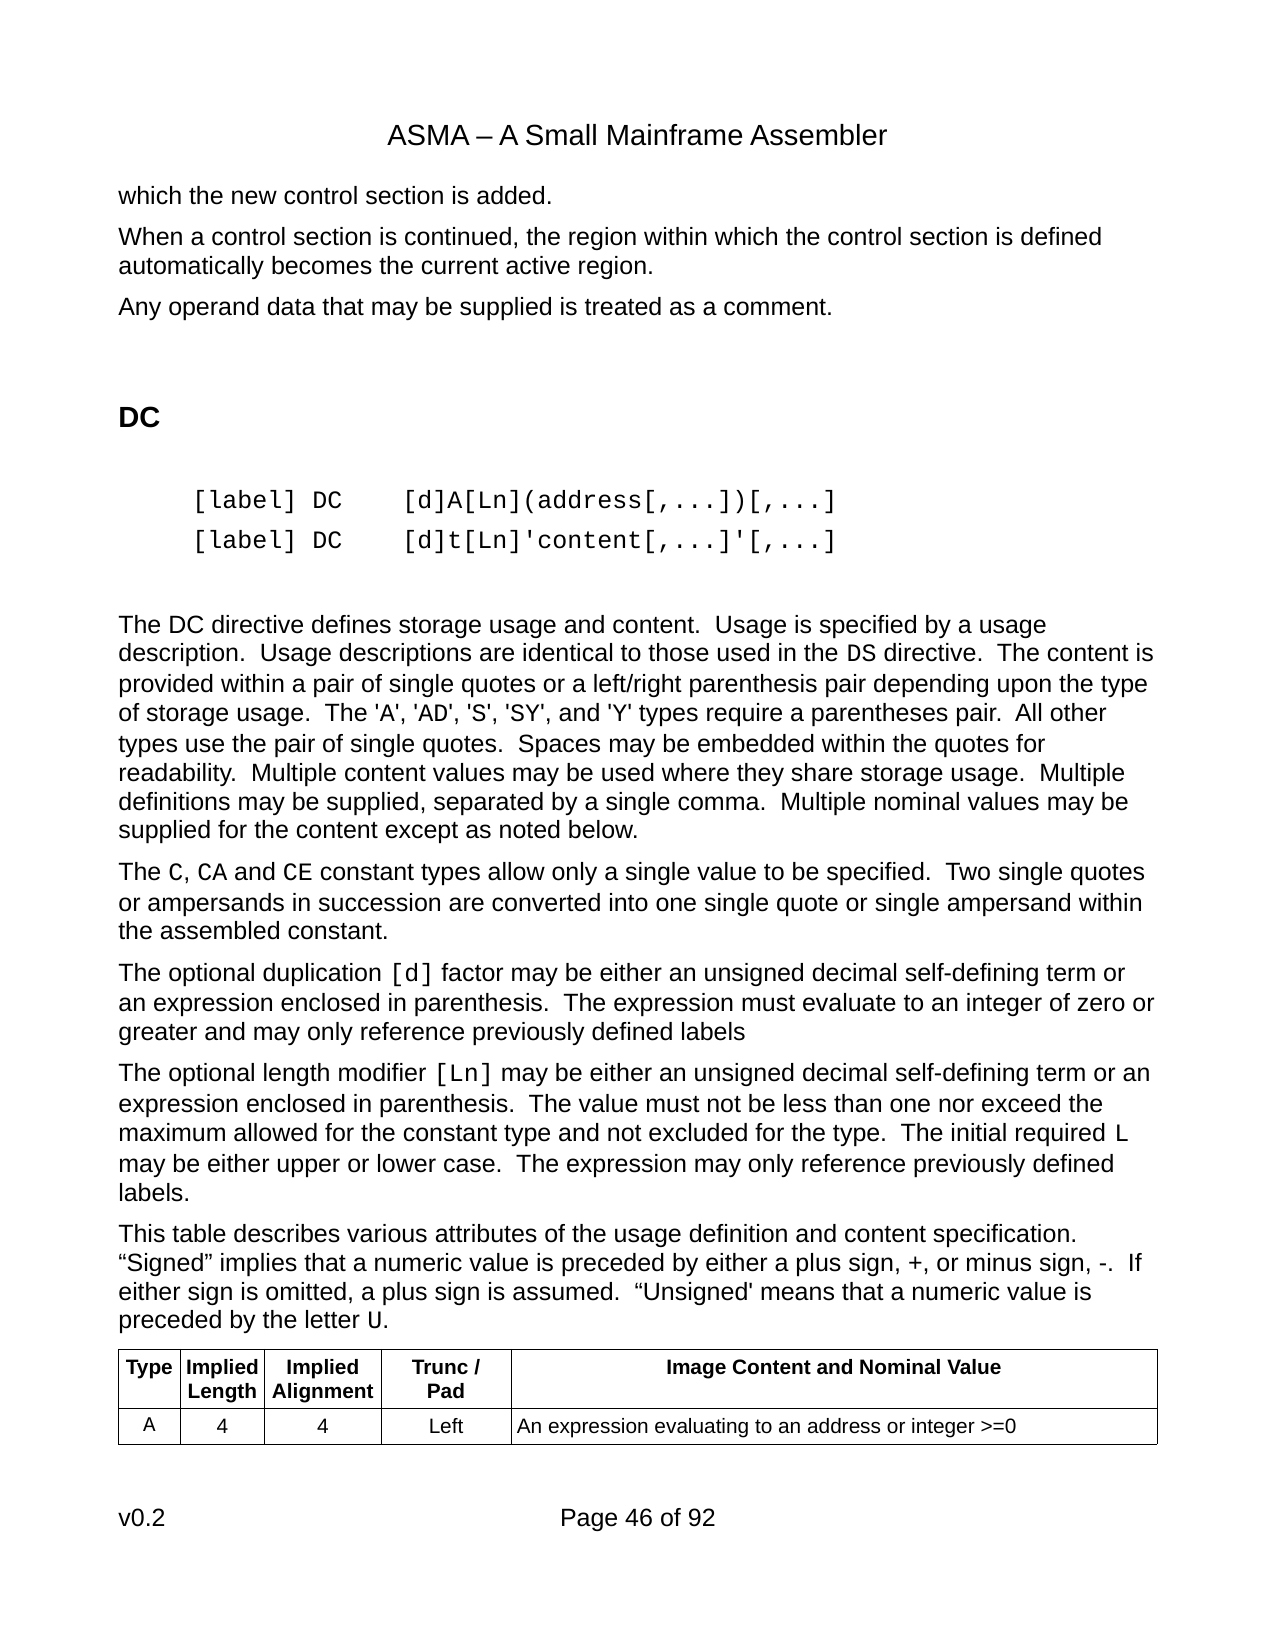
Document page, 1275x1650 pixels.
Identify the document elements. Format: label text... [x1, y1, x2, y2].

table_cell 4 [265, 1409, 381, 1444]
table_header Type [119, 1350, 180, 1408]
table_header Image Content and Nominal Value [512, 1350, 1157, 1408]
table_header Trunc / Pad [382, 1350, 511, 1408]
table_header Implied Length [181, 1350, 264, 1408]
text [label] DC [d]A[Ln](address[,...])[,...] [192, 487, 1157, 516]
table_cell Left [382, 1409, 511, 1444]
text [label] DC [d]t[Ln]'content[,...]'[,...] [192, 528, 1157, 556]
text This table describes various attributes of the usage definition and content specification. “Signed” implies that a numeric value is preceded by either a plus sign, +, or minus sign, -. If either sign is omitted, a plus sign is assumed. “Unsigned' means that a numeric value is preceded by the letter U. [118, 1219, 1157, 1336]
text Any operand data that may be supplied is treated as a comment. [118, 292, 1157, 321]
text The optional duplication [d] factor may be either an unsigned decimal self-defining term or an expression enclosed in parenthesis. The expression must evaluate to an integer of zero or greater and may only reference previously defined labels [118, 957, 1157, 1046]
text The optional length modifier [Ln] may be either an unsigned decimal self-defining term or an expression enclosed in parenthesis. The value must not be less than one nor exceed the maximum allowed for the constant type and not excluded for the type. The initial required L may be either upper or lower case. The expression may only reference previously defined labels. [118, 1058, 1157, 1207]
table_cell A [119, 1409, 180, 1444]
text which the new control section is added. [118, 181, 1157, 210]
text The C, CA and CE constant types allow only a single value to be specified. Two single quotes or ampersands in succession are converted into one single quote or single ampersand within the assembled constant. [118, 857, 1157, 945]
text When a control section is continued, the region within which the control section is defined automatically becomes the current active region. [118, 222, 1157, 280]
table_cell An expression evaluating to an address or integer >=0 [512, 1409, 1157, 1444]
table_cell 4 [181, 1409, 264, 1444]
table_header Implied Alignment [265, 1350, 381, 1408]
subtitle DC [118, 400, 1157, 433]
text The DC directive defines storage usage and content. Usage is specified by a usage description. Usage descriptions are identical to those used in the DS directive. The content is provided within a pair of single quotes or a left/right parenthesis pair depending upon the type of storage usage. The 'A', 'AD', 'S', 'SY', and 'Y' types require a parentheses pair. All other types use the pair of single quotes. Spaces may be embedded within the quotes for readability. Multiple content values may be used where they share storage usage. Multiple definitions may be supplied, separated by a single comma. Multiple nominal values may be supplied for the content except as noted below. [118, 610, 1157, 844]
